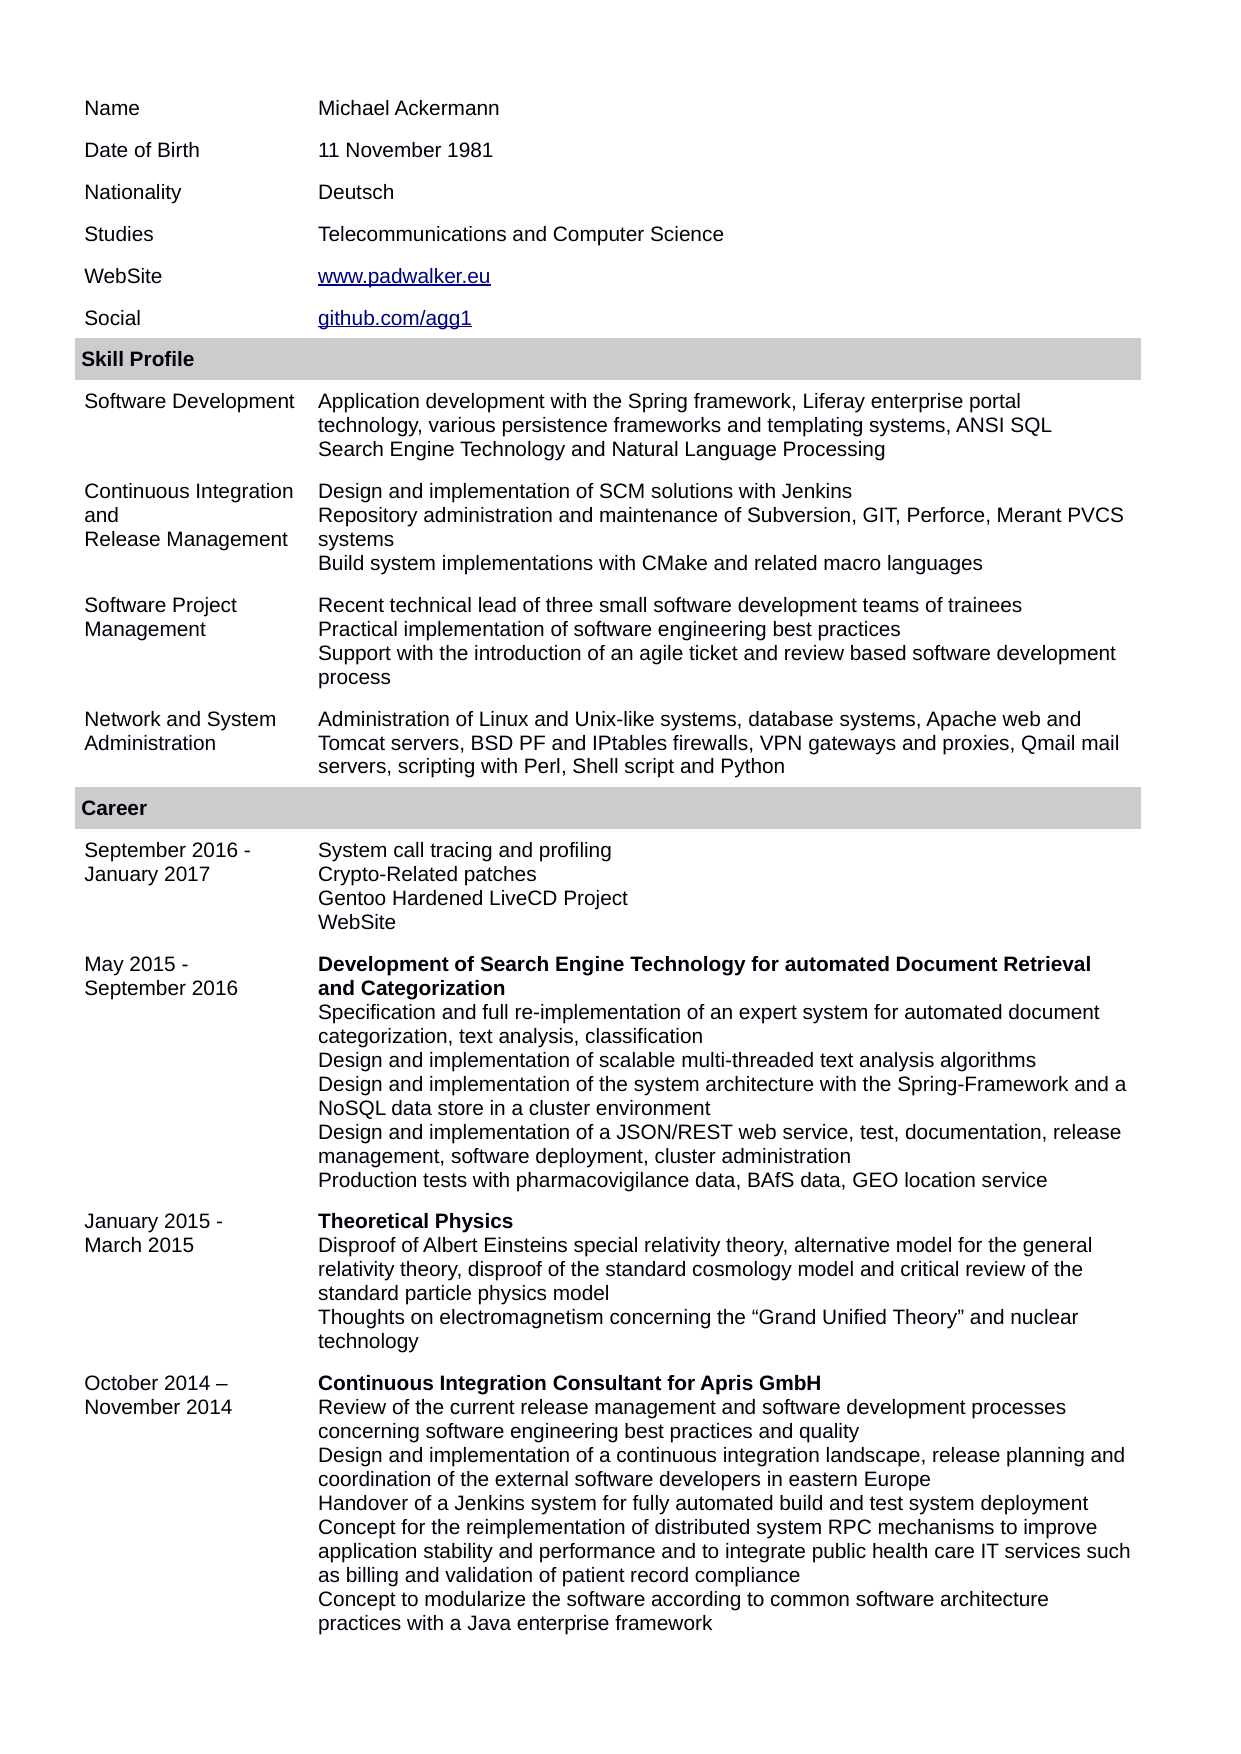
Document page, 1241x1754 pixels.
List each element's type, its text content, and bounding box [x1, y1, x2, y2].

table_cell Nationality [75, 171, 309, 213]
table_cell Administration of Linux and Unix-like systems, database systems, Apache web and Tomcat servers, BSD PF and IPtables firewalls, VPN gateways and proxies, Qmail mail servers, scripting with Perl, Shell script and Python [309, 698, 1141, 787]
table_cell Continuous Integration Consultant for Apris GmbH Review of the current release management and software development processes concerning software engineering best practices and quality Design and implementation of a continuous integration landscape, release planning and coordination of the external software developers in eastern Europe Handover of a Jenkins system for fully automated build and test system deployment Concept for the reimplementation of distributed system RPC mechanisms to improve application stability and performance and to integrate public health care IT services such as billing and validation of patient record compliance Concept to modularize the software according to common software architecture practices with a Java enterprise framework [309, 1362, 1141, 1643]
table_cell Recent technical lead of three small software development teams of trainees Practical implementation of software engineering best practices Support with the introduction of an agile ticket and review based software development process [309, 584, 1141, 697]
table_cell Application development with the Spring framework, Liferay enterprise portal technology, various persistence frameworks and templating systems, ANSI SQL Search Engine Technology and Natural Language Processing [309, 380, 1141, 470]
table_cell Social [75, 296, 309, 338]
table_cell Development of Search Engine Technology for automated Document Retrieval and Categorization Specification and full re-implementation of an expert system for automated document categorization, text analysis, classification Design and implementation of scalable multi-threaded text analysis algorithms Design and implementation of the system architecture with the Spring-Framework and a NoSQL data store in a cluster environment Design and implementation of a JSON/REST web service, test, documentation, release management, software deployment, cluster administration Production tests with pharmacovigilance data, BAfS data, GEO location service [309, 943, 1141, 1200]
table_cell Software Development [75, 380, 309, 470]
table_cell Software Project Management [75, 584, 309, 697]
table_cell Telecommunications and Computer Science [309, 213, 1141, 254]
table_cell Theoretical Physics Disproof of Albert Einsteins special relativity theory, alternative model for the general relativity theory, disproof of the standard cosmology model and critical review of the standard particle physics model Thoughts on electromagnetism concerning the “Grand Unified Theory” and nuclear technology [309, 1200, 1141, 1362]
table_cell Deutsch [309, 171, 1141, 213]
table_header Name [75, 87, 309, 129]
table_cell www.padwalker.eu [309, 255, 1141, 296]
table_cell Career [75, 787, 1141, 829]
table_cell October 2014 – November 2014 [75, 1362, 309, 1643]
table_cell System call tracing and profiling Crypto-Related patches Gentoo Hardened LiveCD Project WebSite [309, 829, 1141, 943]
table_cell WebSite [75, 255, 309, 296]
table_cell Skill Profile [75, 338, 1141, 380]
table_cell Network and System Administration [75, 698, 309, 787]
table_cell Continuous Integration and Release Management [75, 470, 309, 584]
table_cell github.com/agg1 [309, 296, 1141, 338]
table_cell 11 November 1981 [309, 129, 1141, 171]
table_header Michael Ackermann [309, 87, 1141, 129]
table_cell Design and implementation of SCM solutions with Jenkins Repository administration and maintenance of Subversion, GIT, Perforce, Merant PVCS systems Build system implementations with CMake and related macro languages [309, 470, 1141, 584]
table_cell September 2016 - January 2017 [75, 829, 309, 943]
table_cell Date of Birth [75, 129, 309, 171]
table_cell Studies [75, 213, 309, 254]
table_cell January 2015 - March 2015 [75, 1200, 309, 1362]
table_cell May 2015 - September 2016 [75, 943, 309, 1200]
